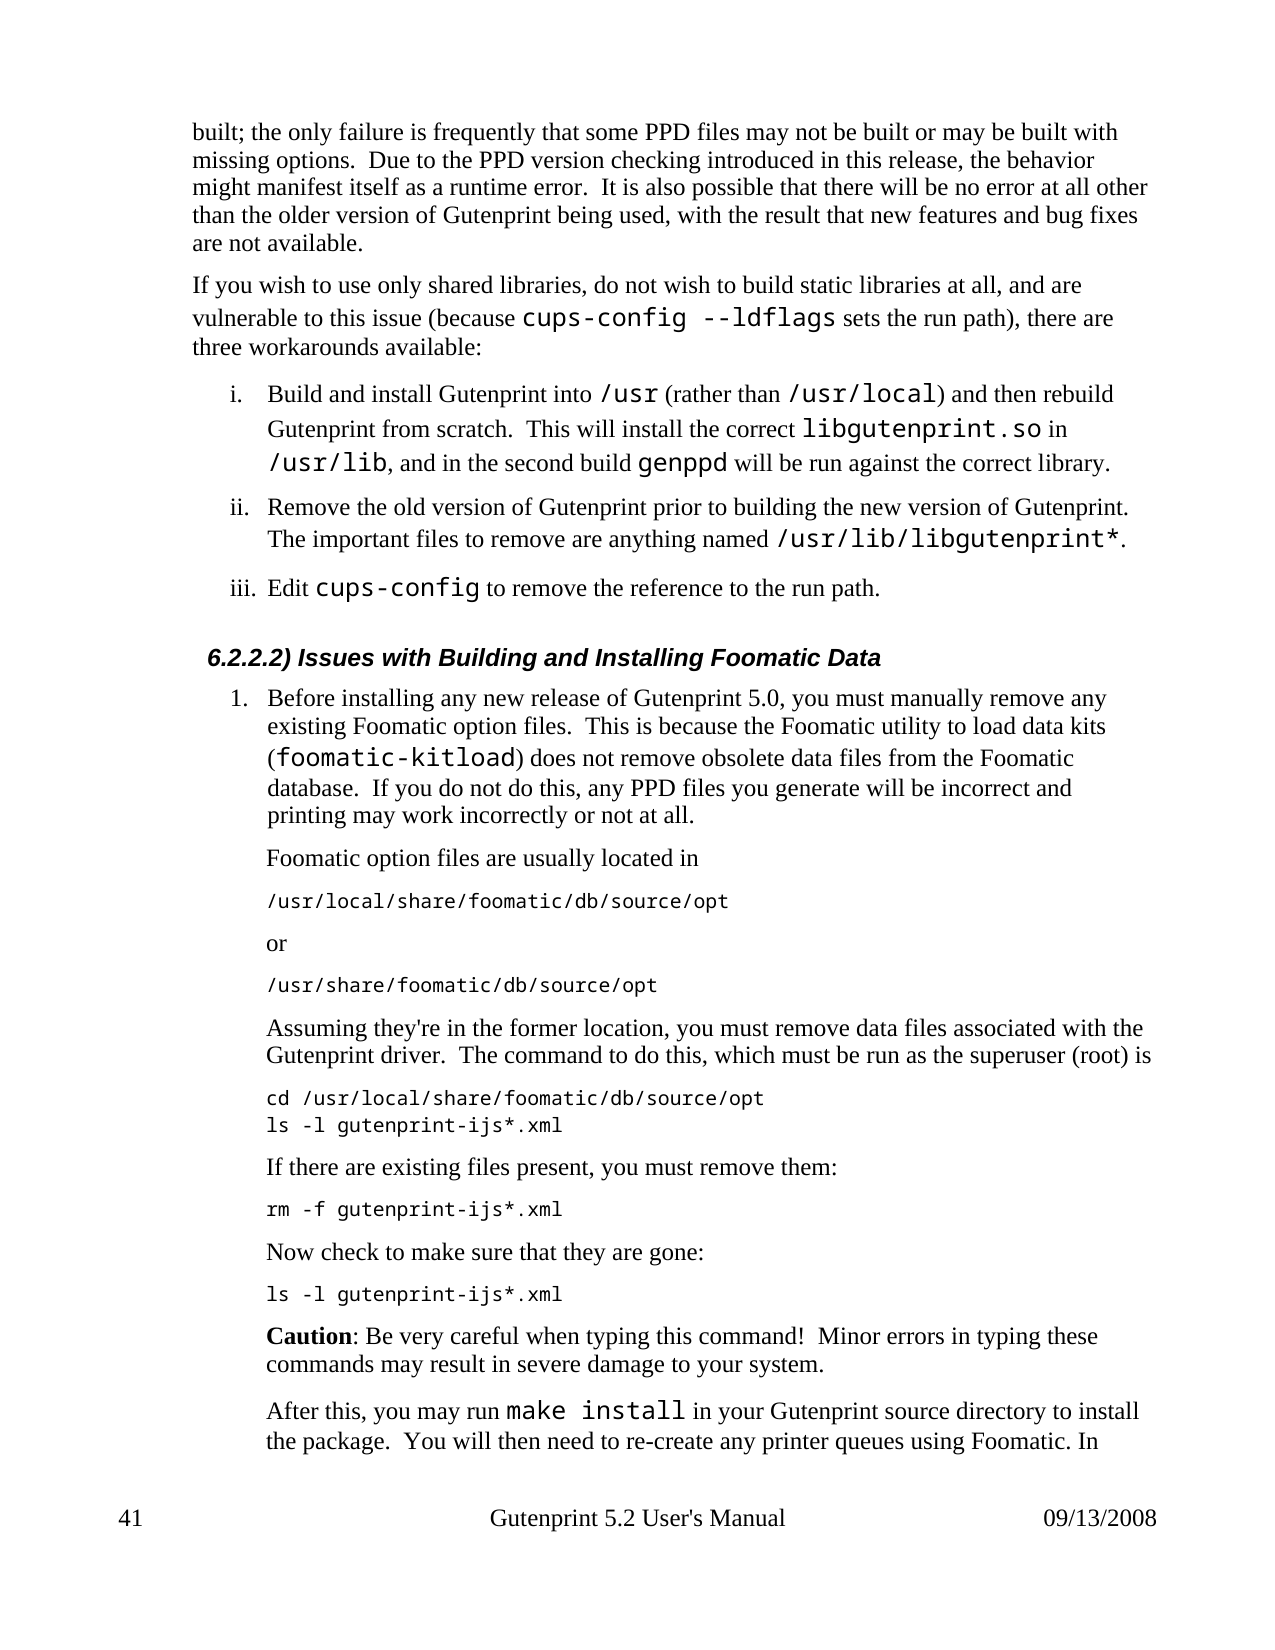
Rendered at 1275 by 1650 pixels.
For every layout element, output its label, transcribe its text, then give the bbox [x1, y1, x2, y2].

text Foomatic option files are usually located in [266, 844, 1157, 872]
text If there are existing files present, you must remove them: [266, 1153, 1157, 1181]
subtitle Issues with Building and Installing Foomatic Data [207, 644, 1157, 672]
text /usr/share/foomatic/db/source/opt [266, 972, 1157, 999]
text Assuming they're in the former location, you must remove data files associated with the Gutenprint driver. The command to do this, which must be run as the superuser (root) is [266, 1014, 1157, 1069]
text ls -l gutenprint-ijs*.xml [266, 1280, 1157, 1307]
text After this, you may run make install in your Gutenprint source directory to install the package. You will then need to re-create any printer queues using Foomatic. In [266, 1393, 1157, 1454]
text rm -f gutenprint-ijs*.xml [266, 1196, 1157, 1223]
text or [266, 929, 1157, 957]
text cd /usr/local/share/foomatic/db/source/opt ls -l gutenprint-ijs*.xml [266, 1084, 1157, 1138]
list Before installing any new release of Gutenprint 5.0, you must manually remove any existing Foomatic option files. This is because the Foomatic utility to load data kits (foomatic-kitload) does not remove obsolete data files from the Foomatic database. If you do not do this, any PPD files you generate will be incorrect and printing may work incorrectly or not at all. [229, 684, 1157, 829]
text Caution: Be very careful when typing this command! Minor errors in typing these commands may result in severe damage to your system. [266, 1322, 1157, 1378]
list Edit cups-config to remove the reference to the run path. [229, 570, 1157, 604]
text Now check to make sure that they are gone: [266, 1238, 1157, 1265]
text built; the only failure is frequently that some PPD files may not be built or may be built with missing options. Due to the PPD version checking introduced in this release, the behavior might manifest itself as a runtime error. It is also possible that there will be no error at all other than the older version of Gutenprint being used, with the result that new features and bug fixes are not available. [192, 118, 1157, 257]
list Remove the old version of Gutenprint prior to building the new version of Gutenprint. The important files to remove are anything named /usr/lib/libgutenprint*. [229, 493, 1157, 555]
text If you wish to use only shared libraries, do not wish to build static libraries at all, and are vulnerable to this issue (because cups-config --ldflags sets the run path), there are three workarounds available: [192, 272, 1157, 361]
text /usr/local/share/foomatic/db/source/opt [266, 887, 1157, 914]
list Build and install Gutenprint into /usr (rather than /usr/local) and then rebuild Gutenprint from scratch. This will install the correct libgutenprint.so in /usr/lib, and in the second build genppd will be run against the correct library. [229, 376, 1157, 478]
